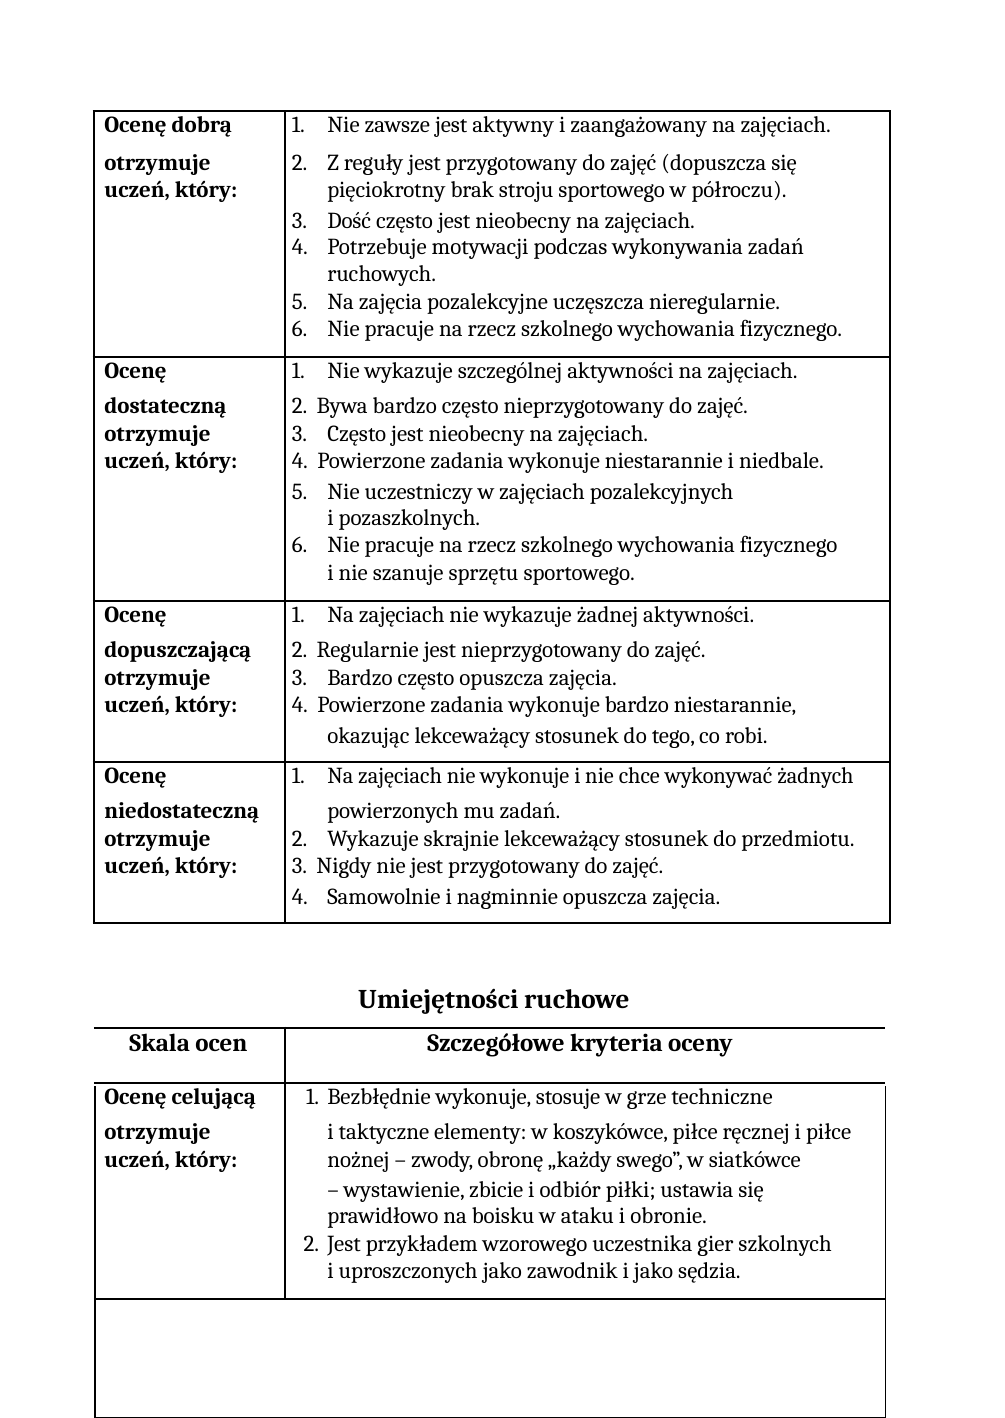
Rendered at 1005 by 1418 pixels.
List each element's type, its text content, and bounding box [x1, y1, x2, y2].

table_cell [95, 749, 284, 761]
table_cell i taktyczne elementy: w koszykówce, piłce ręcznej i piłce [319, 1119, 885, 1147]
table_cell pięciokrotny brak stroju sportowego w półroczu). [319, 177, 889, 208]
table_cell Potrzebuje motywacji podczas wykonywania zadań [319, 234, 889, 261]
table_cell [95, 479, 284, 505]
table_cell [286, 749, 319, 761]
table_cell 3. [286, 421, 319, 448]
table_cell [319, 749, 889, 761]
table_cell Na zajęcia pozalekcyjne uczęszcza nieregularnie. [319, 289, 889, 316]
table_cell uczeń, który: [95, 177, 284, 208]
table_cell 2. [286, 1231, 319, 1258]
table_cell 2. Regularnie jest nieprzygotowany do zajęć. [286, 637, 889, 664]
table_cell Ocenę [95, 763, 284, 798]
table_cell [96, 1258, 284, 1286]
table_cell 4. Powierzone zadania wykonuje niestarannie i niedbale. [286, 448, 889, 479]
table_cell 4. Powierzone zadania wykonuje bardzo niestarannie, [286, 692, 889, 723]
table_cell [95, 560, 284, 587]
table_cell 6. [286, 532, 319, 560]
table_cell [95, 910, 284, 922]
table_cell 2. Bywa bardzo często nieprzygotowany do zajęć. [286, 393, 889, 421]
table_cell Ocenę [95, 602, 284, 637]
table_cell ruchowych. [319, 261, 889, 289]
table_cell Ocenę [95, 358, 284, 393]
table_header 1. [286, 112, 319, 150]
table_cell 1. [286, 358, 319, 393]
table_cell dostateczną [95, 393, 284, 421]
table_cell 2. [286, 150, 319, 177]
table_cell [286, 1072, 319, 1082]
table_cell Bardzo często opuszcza zajęcia. [319, 665, 889, 692]
table_cell [286, 261, 319, 289]
table_cell [95, 505, 284, 532]
table_cell [95, 723, 284, 748]
table_cell 1. [286, 602, 319, 637]
table_cell [94, 1072, 284, 1082]
table_cell [286, 1258, 319, 1286]
table_cell [96, 1231, 284, 1258]
table_cell Nie pracuje na rzecz szkolnego wychowania fizycznego. [319, 316, 889, 344]
table_cell 4. [286, 234, 319, 261]
table_cell 1. [286, 1084, 319, 1119]
table_cell [286, 723, 319, 748]
table_cell Samowolnie i nagminnie opuszcza zajęcia. [319, 884, 889, 909]
table_cell [96, 1286, 284, 1298]
table_cell [95, 234, 284, 261]
table_cell i nie szanuje sprzętu sportowego. [319, 560, 889, 587]
table_cell [95, 316, 284, 344]
table_cell [95, 289, 284, 316]
table_cell [319, 910, 889, 922]
table_cell powierzonych mu zadań. [319, 798, 889, 826]
text Umiejętności ruchowe [94, 984, 888, 1015]
table_header Ocenę dobrą [95, 112, 284, 150]
table_cell Z reguły jest przygotowany do zajęć (dopuszcza się [319, 150, 889, 177]
table_cell – wystawienie, zbicie i odbiór piłki; ustawia się [319, 1177, 885, 1203]
table_cell 3. [286, 665, 319, 692]
table_cell 3. [286, 208, 319, 234]
table_cell Nie wykazuje szczególnej aktywności na zajęciach. [319, 358, 889, 393]
table_cell Na zajęciach nie wykazuje żadnej aktywności. [319, 602, 889, 637]
table_cell [286, 910, 319, 922]
table_cell [286, 587, 319, 599]
table_cell [286, 1147, 319, 1177]
table_cell 6. [286, 316, 319, 344]
table_cell 4. [286, 884, 319, 909]
table_cell [96, 1203, 284, 1231]
table_cell [95, 587, 284, 599]
table_header [286, 1029, 319, 1072]
table_cell [319, 1286, 885, 1298]
table_cell Nie uczestniczy w zajęciach pozalekcyjnych [319, 479, 889, 505]
table_cell Często jest nieobecny na zajęciach. [319, 421, 889, 448]
table_cell Nie pracuje na rzecz szkolnego wychowania fizycznego [319, 532, 889, 560]
table_cell uczeń, który: [96, 1147, 284, 1177]
table_cell otrzymuje [95, 150, 284, 177]
table_cell [95, 261, 284, 289]
table_cell otrzymuje [95, 421, 284, 448]
table_cell [95, 208, 284, 234]
table_cell uczeń, który: [95, 853, 284, 884]
table_cell [95, 344, 284, 356]
table_cell [286, 560, 319, 587]
table_cell Na zajęciach nie wykonuje i nie chce wykonywać żadnych [319, 763, 889, 798]
table_header Szczegółowe kryteria oceny [319, 1029, 885, 1072]
table_cell otrzymuje [96, 1119, 284, 1147]
table_cell [96, 1177, 284, 1203]
table_cell Ocenę celującą [94, 1084, 284, 1119]
table_cell [286, 505, 319, 532]
table_header Skala ocen [94, 1029, 284, 1072]
table_cell [95, 884, 284, 909]
table_cell 5. [286, 479, 319, 505]
table_cell Jest przykładem wzorowego uczestnika gier szkolnych [319, 1231, 885, 1258]
table_cell 3. Nigdy nie jest przygotowany do zajęć. [286, 853, 889, 884]
table_cell [286, 1203, 319, 1231]
table_cell Dość często jest nieobecny na zajęciach. [319, 208, 889, 234]
table_cell [286, 1286, 319, 1298]
table_cell [319, 587, 889, 599]
table_cell i pozaszkolnych. [319, 505, 889, 532]
table_cell [286, 177, 319, 208]
table_cell [286, 798, 319, 826]
table_cell [286, 1177, 319, 1203]
table_cell uczeń, który: [95, 448, 284, 479]
table_cell 5. [286, 289, 319, 316]
table_cell dopuszczającą [95, 637, 284, 664]
table_cell uczeń, który: [95, 692, 284, 723]
table_header Nie zawsze jest aktywny i zaangażowany na zajęciach. [319, 112, 889, 150]
table_cell otrzymuje [95, 665, 284, 692]
table_cell Wykazuje skrajnie lekceważący stosunek do przedmiotu. [319, 826, 889, 853]
table_cell okazując lekceważący stosunek do tego, co robi. [319, 723, 889, 748]
table_cell otrzymuje [95, 826, 284, 853]
table_cell 1. [286, 763, 319, 798]
table_cell [319, 1072, 885, 1082]
table_cell niedostateczną [95, 798, 284, 826]
table_cell Bezbłędnie wykonuje, stosuje w grze techniczne [319, 1084, 885, 1119]
table_cell [95, 532, 284, 560]
table_cell i uproszczonych jako zawodnik i jako sędzia. [319, 1258, 885, 1286]
table_cell [286, 1119, 319, 1147]
table_cell [319, 344, 889, 356]
table_cell nożnej – zwody, obronę „każdy swego”, w siatkówce [319, 1147, 885, 1177]
table_cell 2. [286, 826, 319, 853]
table_cell prawidłowo na boisku w ataku i obronie. [319, 1203, 885, 1231]
table_cell [286, 344, 319, 356]
